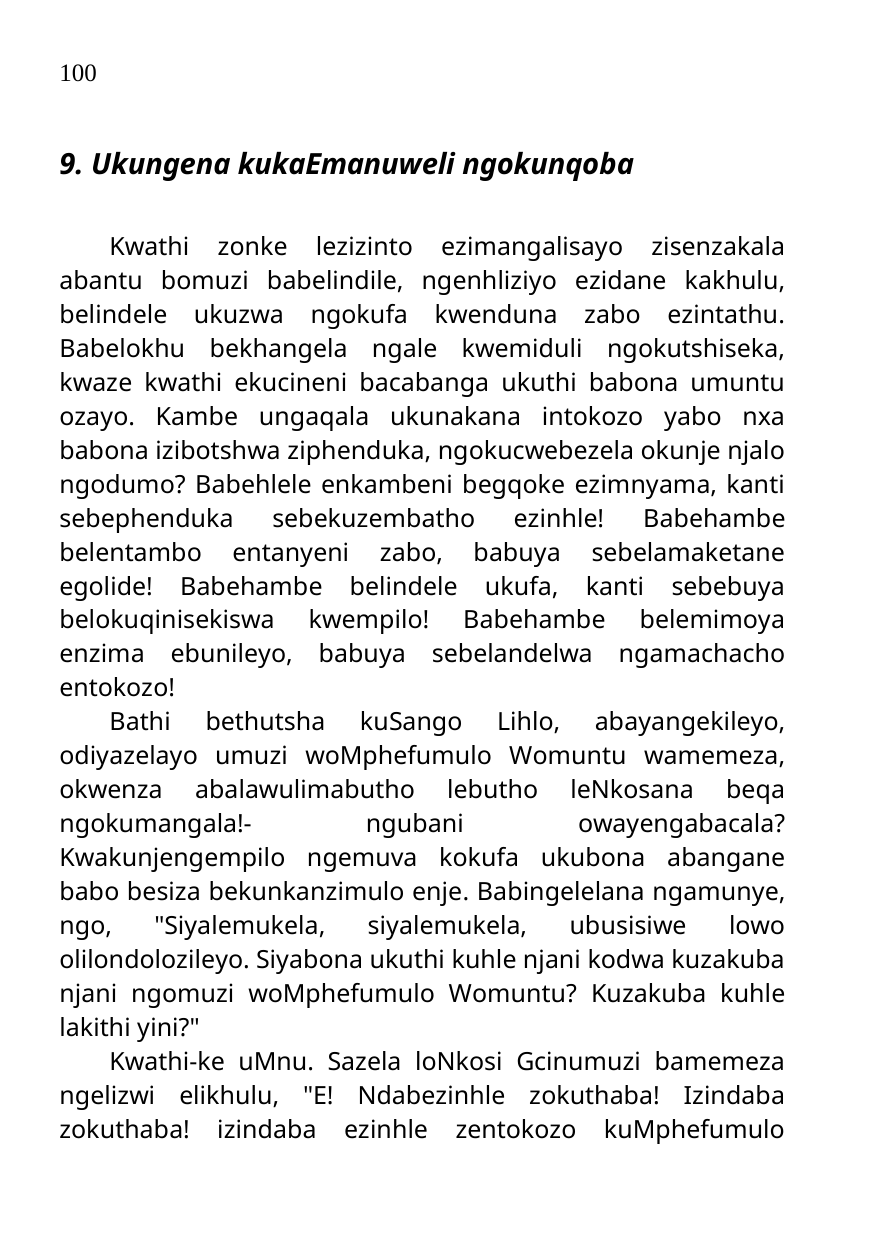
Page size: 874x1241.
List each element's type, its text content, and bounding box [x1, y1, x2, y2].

text Bathi bethutsha kuSango Lihlo, abayangekileyo, odiyazelayo umuzi woMphefumulo Womuntu wamemeza, okwenza abalawulimabutho lebutho leNkosana beqa ngokumangala!- ngubani owayengabacala? Kwakunjengempilo ngemuva kokufa ukubona abangane babo besiza bekunkanzimulo enje. Babingelelana ngamunye, ngo, "Siyalemukela, siyalemukela, ubusisiwe lowo olilondolozileyo. Siyabona ukuthi kuhle njani kodwa kuzakuba njani ngomuzi woMphefumulo Womuntu? Kuzakuba kuhle lakithi yini?" [59, 704, 785, 1044]
subtitle 9. Ukungena kukaEmanuweli ngokunqoba [59, 143, 785, 182]
text Kwathi zonke lezizinto ezimangalisayo zisenzakala abantu bomuzi babelindile, ngenhliziyo ezidane kakhulu, belindele ukuzwa ngokufa kwenduna zabo ezintathu. Babelokhu bekhangela ngale kwemiduli ngokutshiseka, kwaze kwathi ekucineni bacabanga ukuthi babona umuntu ozayo. Kambe ungaqala ukunakana intokozo yabo nxa babona izibotshwa ziphenduka, ngokucwebezela okunje njalo ngodumo? Babehlele enkambeni begqoke ezimnyama, kanti sebephenduka sebekuzembatho ezinhle! Babehambe belentambo entanyeni zabo, babuya sebelamaketane egolide! Babehambe belindele ukufa, kanti sebebuya belokuqinisekiswa kwempilo! Babehambe belemimoya enzima ebunileyo, babuya sebelandelwa ngamachacho entokozo! [59, 229, 785, 704]
text Kwathi-ke uMnu. Sazela loNkosi Gcinumuzi bamemeza ngelizwi elikhulu, "E! Ndabezinhle zokuthaba! Izindaba zokuthaba! izindaba ezinhle zentokozo kuMphefumulo [59, 1044, 785, 1146]
